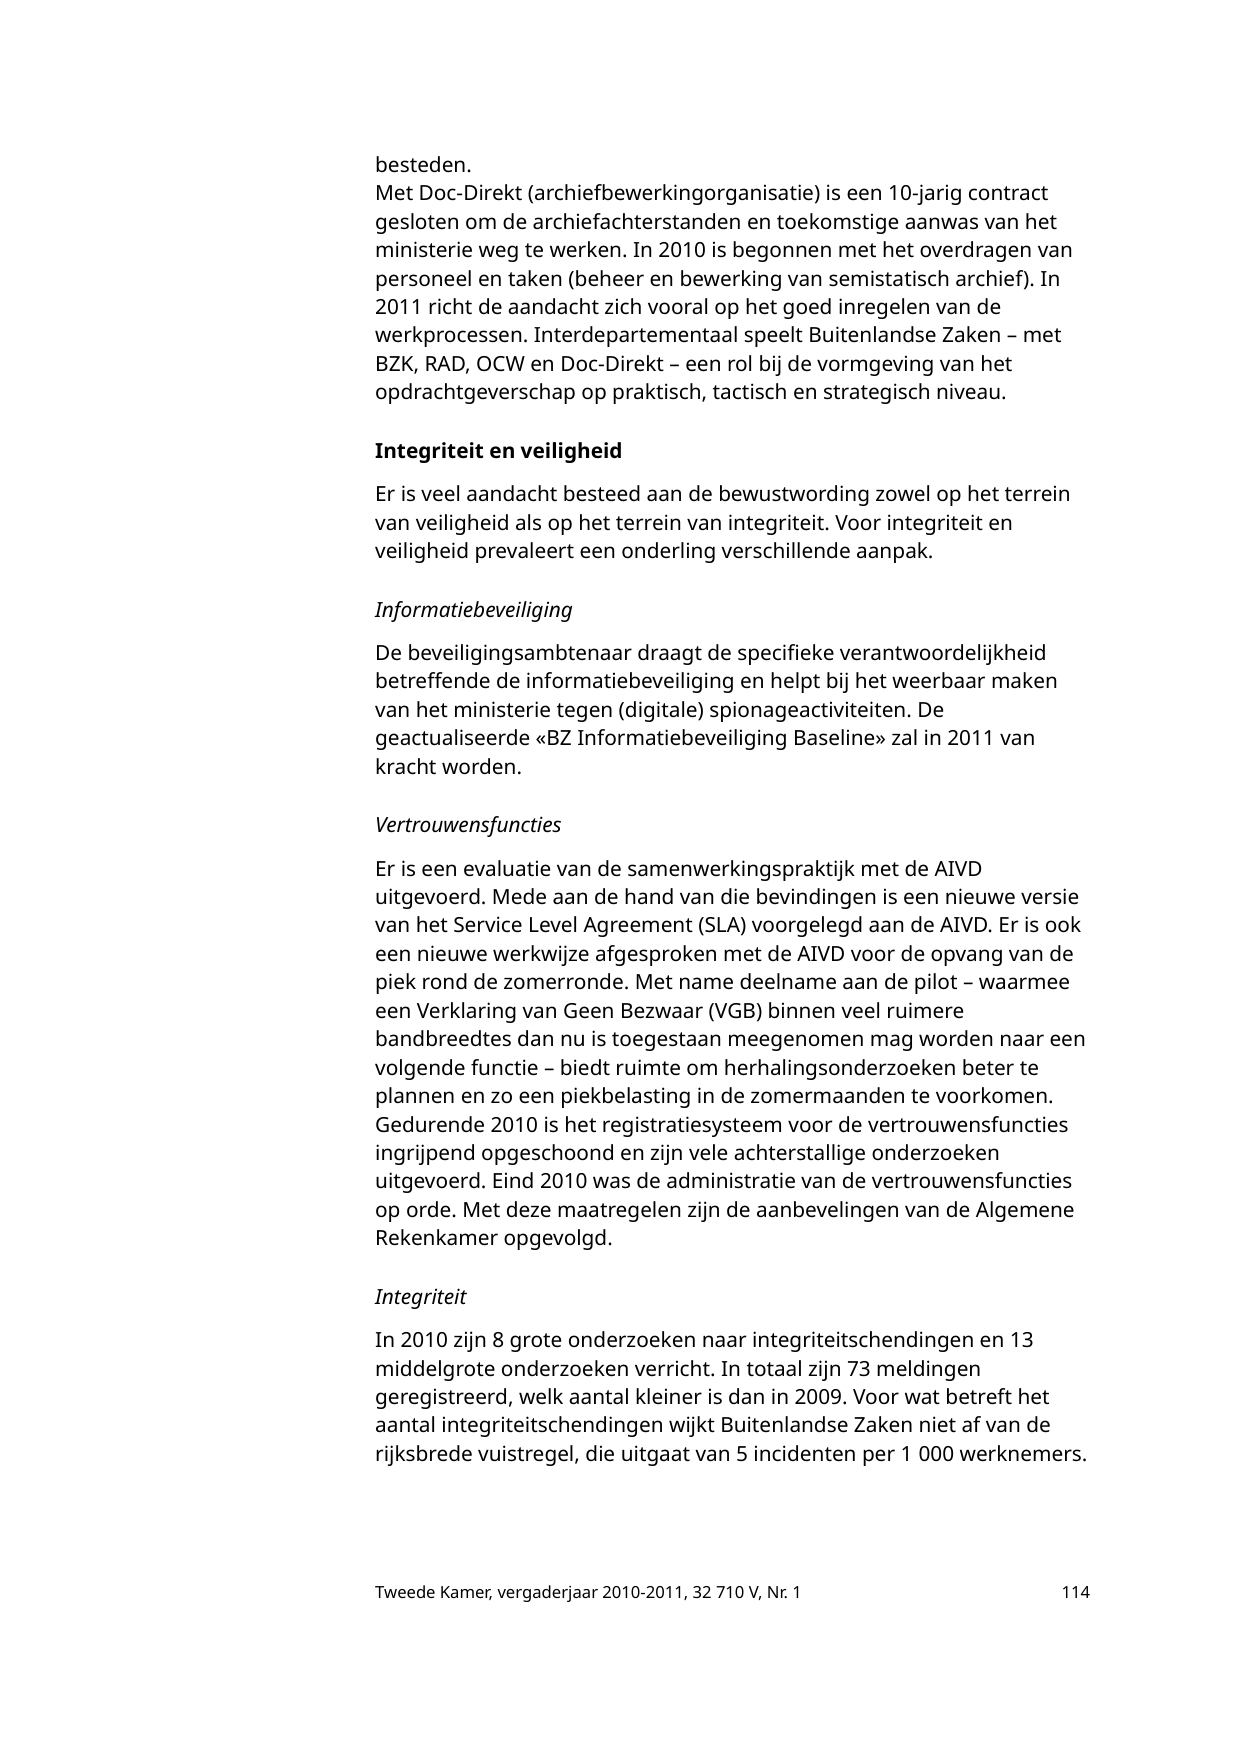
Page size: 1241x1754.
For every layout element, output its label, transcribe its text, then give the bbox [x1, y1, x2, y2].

text Met Doc-Direkt (archiefbewerkingorganisatie) is een 10-jarig contract gesloten om de archiefachterstanden en toekomstige aanwas van het ministerie weg te werken. In 2010 is begonnen met het overdragen van personeel en taken (beheer en bewerking van semistatisch archief). In 2011 richt de aandacht zich vooral op het goed inregelen van de werkprocessen. Interdepartementaal speelt Buitenlandse Zaken – met BZK, RAD, OCW en Doc-Direkt – een rol bij de vormgeving van het opdrachtgeverschap op praktisch, tactisch en strategisch niveau. [375, 178, 1090, 406]
text Integriteit [375, 1282, 1090, 1310]
text Er is een evaluatie van de samenwerkingspraktijk met de AIVD uitgevoerd. Mede aan de hand van die bevindingen is een nieuwe versie van het Service Level Agreement (SLA) voorgelegd aan de AIVD. Er is ook een nieuwe werkwijze afgesproken met de AIVD voor de opvang van de piek rond de zomerronde. Met name deelname aan de pilot – waarmee een Verklaring van Geen Bezwaar (VGB) binnen veel ruimere bandbreedtes dan nu is toegestaan meegenomen mag worden naar een volgende functie – biedt ruimte om herhalingsonderzoeken beter te plannen en zo een piekbelasting in de zomermaanden te voorkomen. Gedurende 2010 is het registratiesysteem voor de vertrouwensfuncties ingrijpend opgeschoond en zijn vele achterstallige onderzoeken uitgevoerd. Eind 2010 was de administratie van de vertrouwensfuncties op orde. Met deze maatregelen zijn de aanbevelingen van de Algemene Rekenkamer opgevolgd. [375, 854, 1090, 1252]
text Vertrouwensfuncties [375, 810, 1090, 839]
text De beveiligingsambtenaar draagt de specifieke verantwoordelijkheid betreffende de informatiebeveiliging en helpt bij het weerbaar maken van het ministerie tegen (digitale) spionageactiviteiten. De geactualiseerde «BZ Informatiebeveiliging Baseline» zal in 2011 van kracht worden. [375, 638, 1090, 780]
text Er is veel aandacht besteed aan de bewustwording zowel op het terrein van veiligheid als op het terrein van integriteit. Voor integriteit en veiligheid prevaleert een onderling verschillende aanpak. [375, 479, 1090, 565]
text besteden. [375, 150, 1090, 178]
text Informatiebeveiliging [375, 595, 1090, 623]
text Integriteit en veiligheid [375, 436, 1090, 464]
text In 2010 zijn 8 grote onderzoeken naar integriteitschendingen en 13 middelgrote onderzoeken verricht. In totaal zijn 73 meldingen geregistreerd, welk aantal kleiner is dan in 2009. Voor wat betreft het aantal integriteitschendingen wijkt Buitenlandse Zaken niet af van de rijksbrede vuistregel, die uitgaat van 5 incidenten per 1 000 werknemers. [375, 1325, 1090, 1467]
